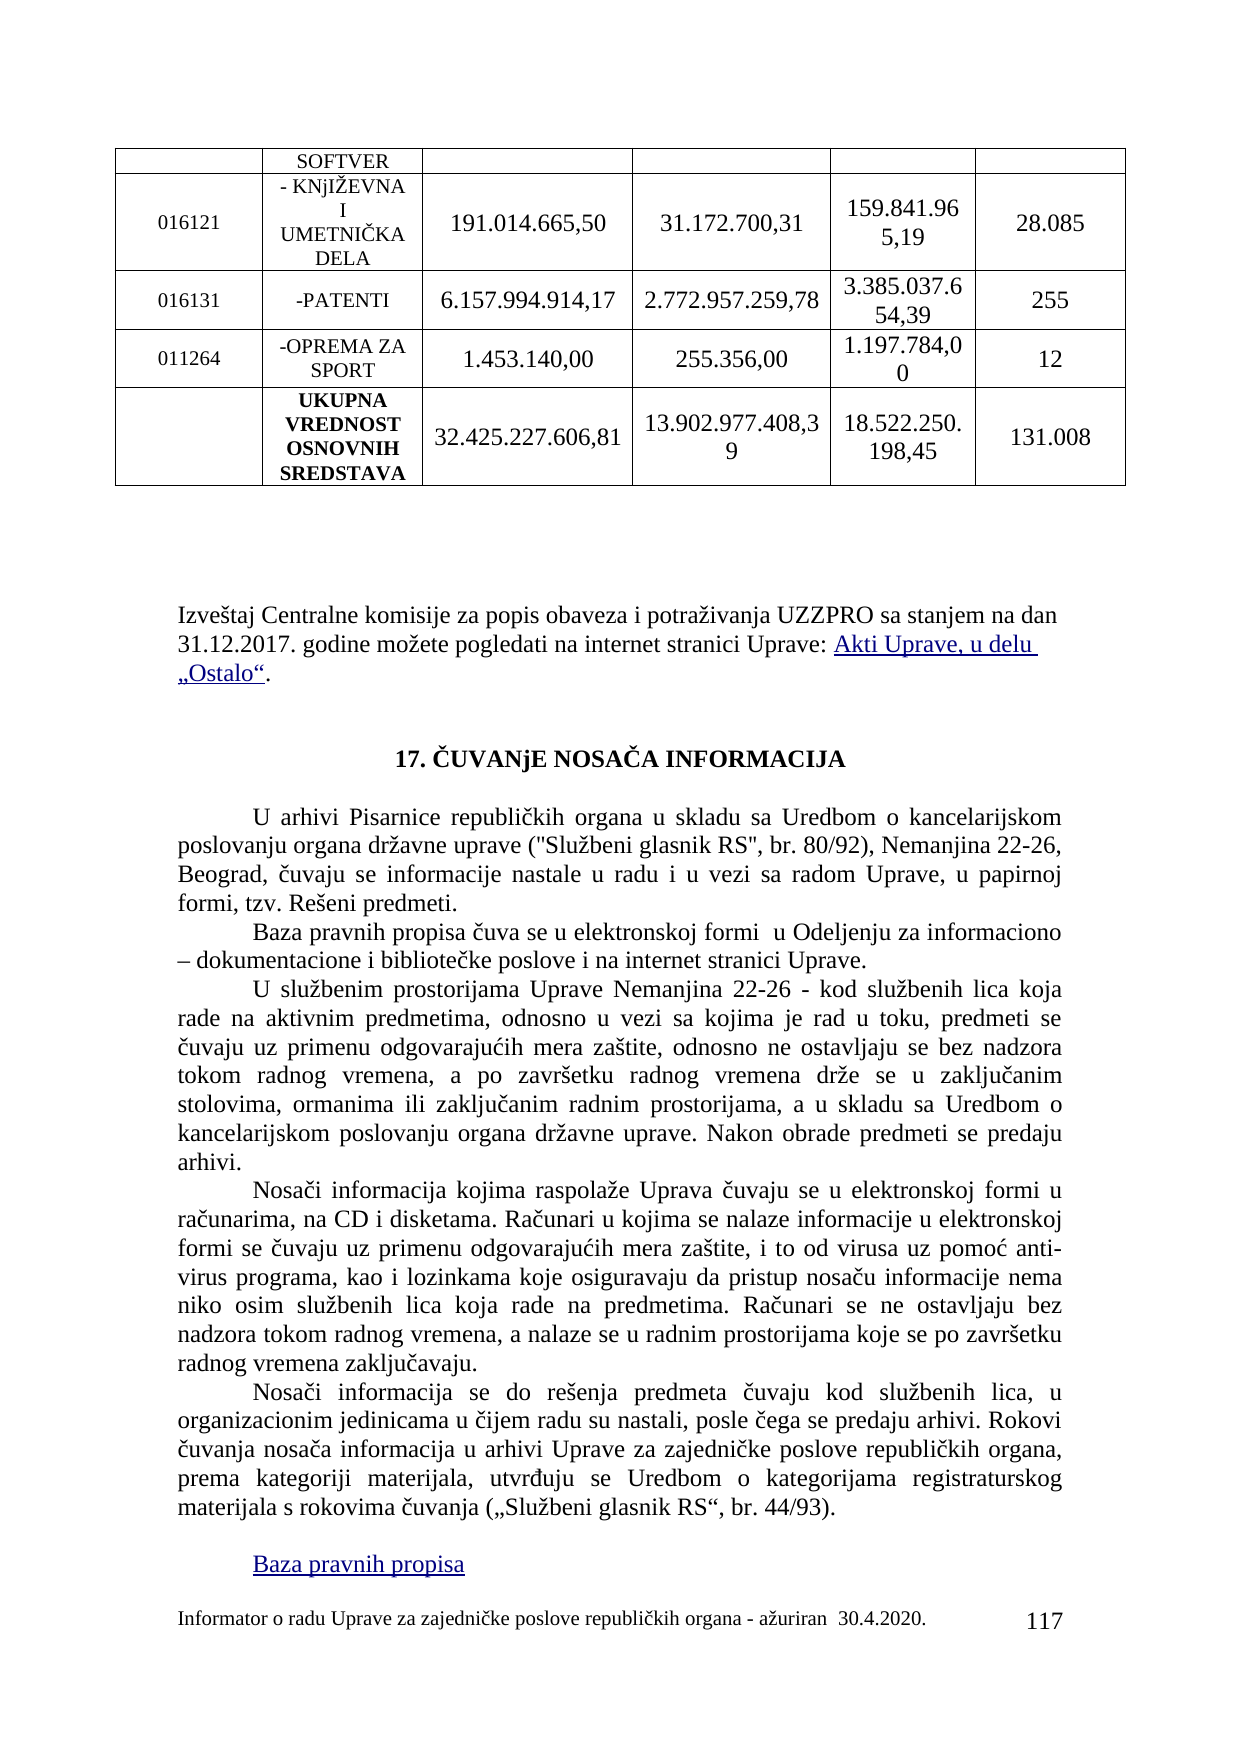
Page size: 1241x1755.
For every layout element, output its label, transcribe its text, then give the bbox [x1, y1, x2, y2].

table_cell 159.841.965,19 [831, 174, 975, 270]
text U arhivi Pisarnice republičkih organa u skladu sa Uredbom o kancelarijskom poslovanju organa državne uprave (''Službeni glasnik RS'', br. 80/92), Nemanjina 22-26, Beograd, čuvaju se informacije nastale u radu i u vezi sa radom Uprave, u papirnoj formi, tzv. Rešeni predmeti. [177, 802, 1063, 917]
table_cell 1.453.140,00 [423, 330, 632, 387]
table_cell 131.008 [976, 388, 1125, 484]
table_cell 6.157.994.914,17 [423, 271, 632, 329]
table_cell [976, 149, 1125, 173]
table_cell -PATENTI [263, 271, 422, 329]
table_cell 255.356,00 [633, 330, 830, 387]
text 17. ČUVANјE NOSAČA INFORMACIJA [177, 744, 1063, 773]
table_cell [116, 149, 262, 173]
table_cell 32.425.227.606,81 [423, 388, 632, 484]
table_cell SOFTVER [263, 149, 422, 173]
table_cell 31.172.700,31 [633, 174, 830, 270]
table_cell [831, 149, 975, 173]
table_cell UKUPNA VREDNOST OSNOVNIH SREDSTAVA [263, 388, 422, 484]
text U službenim prostorijama Uprave Nemanjina 22-26 - kod službenih lica koja rade na aktivnim predmetima, odnosno u vezi sa kojima je rad u toku, predmeti se čuvaju uz primenu odgovarajućih mera zaštite, odnosno ne ostavlјaju se bez nadzora tokom radnog vremena, a po završetku radnog vremena drže se u zaklјučanim stolovima, ormanima ili zaklјučanim radnim prostorijama, a u skladu sa Uredbom o kancelarijskom poslovanju organa državne uprave. Nakon obrade predmeti se predaju arhivi. [177, 974, 1063, 1176]
text Nosači informacija kojima raspolaže Uprava čuvaju se u elektronskoj formi u računarima, na CD i disketama. Računari u kojima se nalaze informacije u elektronskoj formi se čuvaju uz primenu odgovarajućih mera zaštite, i to od virusa uz pomoć anti-virus programa, kao i lozinkama koje osiguravaju da pristup nosaču informacije nema niko osim službenih lica koja rade na predmetima. Računari se ne ostavlјaju bez nadzora tokom radnog vremena, a nalaze se u radnim prostorijama koje se po završetku radnog vremena zaklјučavaju. [177, 1176, 1063, 1377]
table_cell [423, 149, 632, 173]
table_cell 1.197.784,00 [831, 330, 975, 387]
table_cell 13.902.977.408,39 [633, 388, 830, 484]
table_cell 2.772.957.259,78 [633, 271, 830, 329]
text Nosači informacija se do rešenja predmeta čuvaju kod službenih lica, u organizacionim jedinicama u čijem radu su nastali, posle čega se predaju arhivi. Rokovi čuvanja nosača informacija u arhivi Uprave za zajedničke poslove republičkih organa, prema kategoriji materijala, utvrđuju se Uredbom o kategorijama registraturskog materijala s rokovima čuvanja („Službeni glasnik RS“, br. 44/93). [177, 1377, 1063, 1521]
table_cell 191.014.665,50 [423, 174, 632, 270]
table_cell -OPREMA ZA SPORT [263, 330, 422, 387]
table_cell [116, 388, 262, 484]
table_cell 3.385.037.654,39 [831, 271, 975, 329]
text Izveštaj Centralne komisije za popis obaveza i potraživanja UZZPRO sa stanjem na dan 31.12.2017. godine možete pogledati na internet stranici Uprave: Akti Uprave, u delu „Ostalo“. [177, 601, 1063, 687]
table_cell - KNјIŽEVNA I UMETNIČKA DELA [263, 174, 422, 270]
table_cell 255 [976, 271, 1125, 329]
text Baza pravnih propisa čuva se u elektronskoj formi u Odelјenju za informaciono – dokumentacione i bibliotečke poslove i na internet stranici Uprave. [177, 917, 1063, 974]
table_cell 011264 [116, 330, 262, 387]
table_cell [633, 149, 830, 173]
table_cell 18.522.250.198,45 [831, 388, 975, 484]
table_cell 28.085 [976, 174, 1125, 270]
table_cell 016121 [116, 174, 262, 270]
table_cell 016131 [116, 271, 262, 329]
text Baza pravnih propisa [177, 1549, 1063, 1578]
table_cell 12 [976, 330, 1125, 387]
